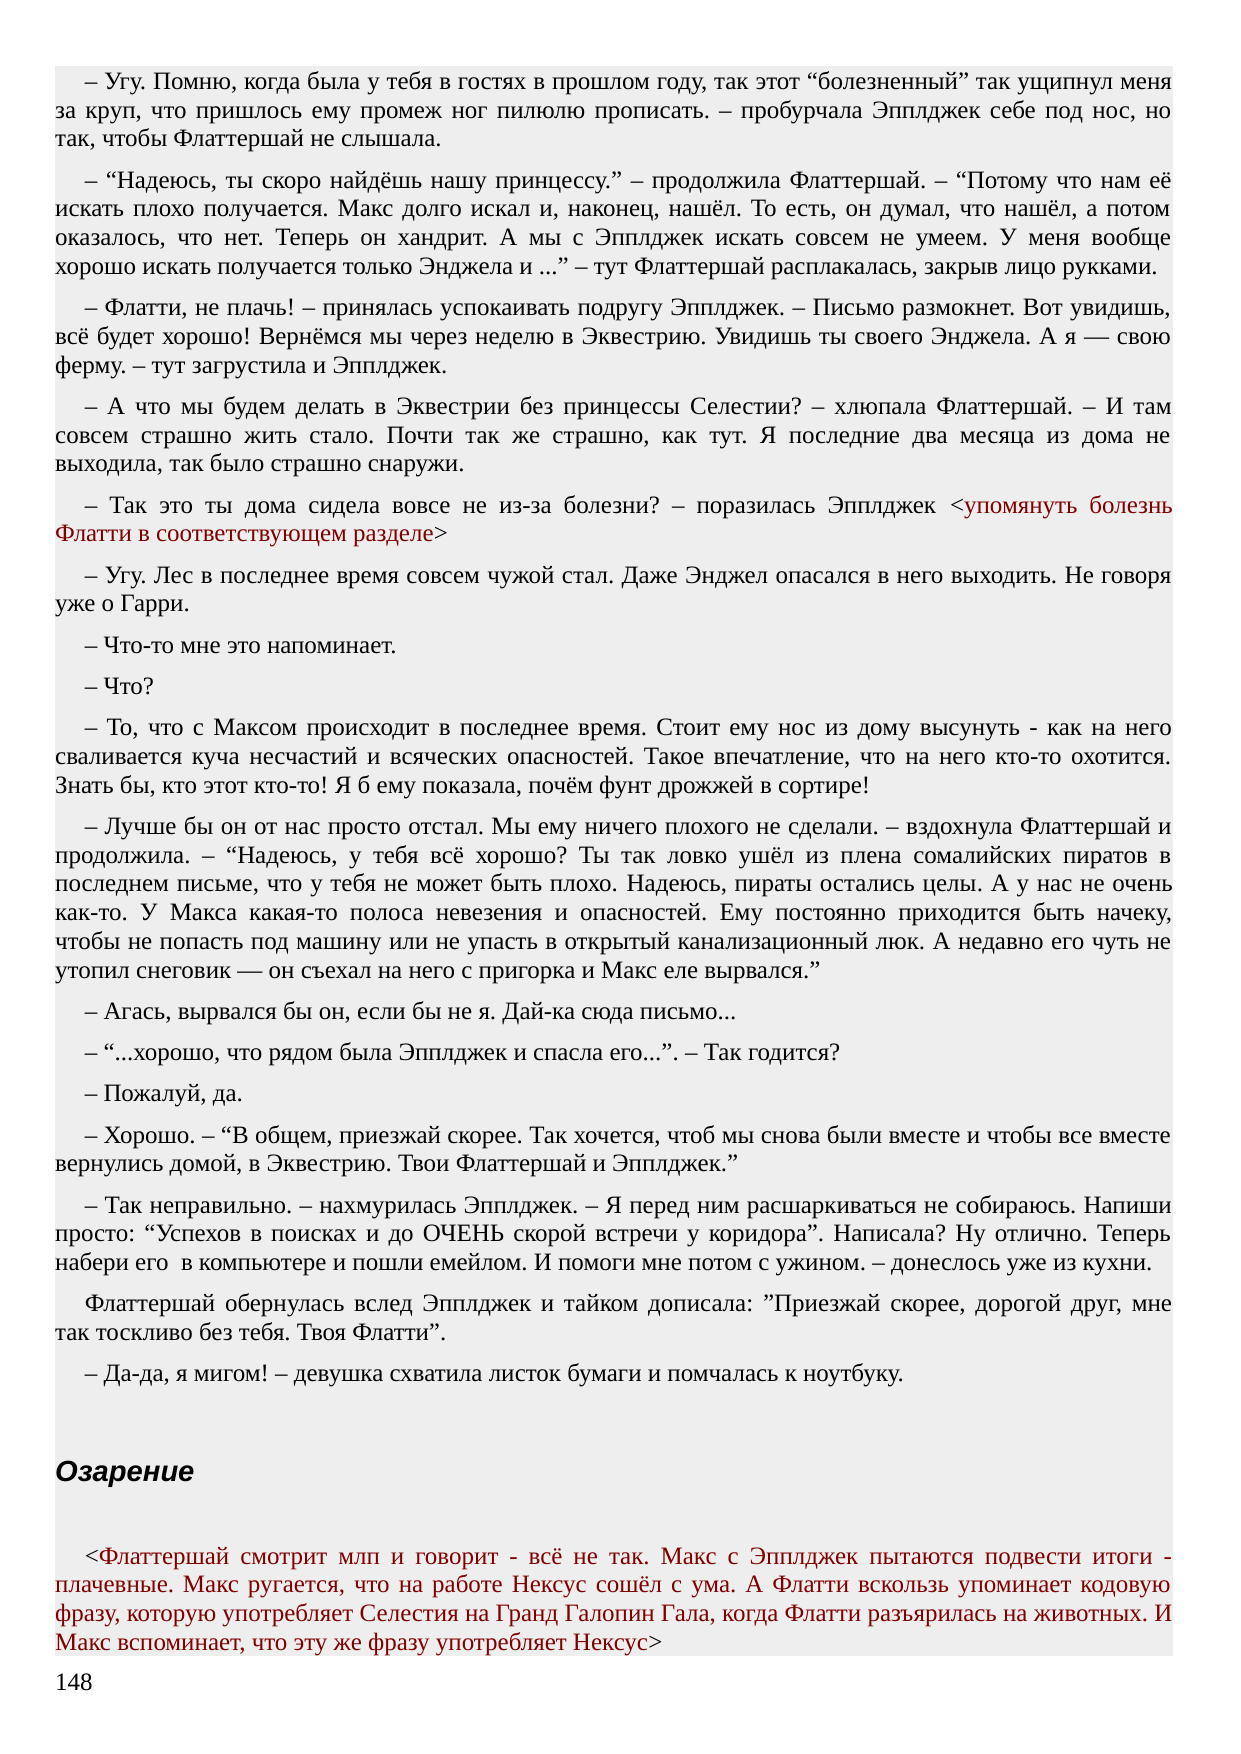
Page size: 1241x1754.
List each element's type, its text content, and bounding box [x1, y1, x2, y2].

text – Угу. Лес в последнее время совсем чужой стал. Даже Энджел опасался в него выходить. Не говоря уже о Гарри. [55, 560, 1173, 617]
text Флаттершай обернулась вслед Эпплджек и тайком дописала: ”Приезжай скорее, дорогой друг, мне так тоскливо без тебя. Твоя Флатти”. [55, 1288, 1173, 1346]
text – Да-да, я мигом! – девушка схватила листок бумаги и помчалась к ноутбуку. [55, 1358, 1173, 1387]
text – Что? [55, 671, 1173, 700]
text – То, что с Максом происходит в последнее время. Стоит ему нос из дому высунуть - как на него сваливается куча несчастий и всяческих опасностей. Такое впечатление, что на него кто-то охотится. Знать бы, кто этот кто-то! Я б ему показала, почём фунт дрожжей в сортире! [55, 712, 1173, 798]
text – А что мы будем делать в Эквестрии без принцессы Селестии? – хлюпала Флаттершай. – И там совсем страшно жить стало. Почти так же страшно, как тут. Я последние два месяца из дома не выходила, так было страшно снаружи. [55, 391, 1173, 477]
subtitle Озарение [55, 1453, 1173, 1487]
text – Так это ты дома сидела вовсе не из-за болезни? – поразилась Эпплджек <упомянуть болезнь Флатти в соответствующем разделе> [55, 490, 1173, 547]
text – Агась, вырвался бы он, если бы не я. Дай-ка сюда письмо... [55, 996, 1173, 1025]
text – Пожалуй, да. [55, 1078, 1173, 1107]
text – Флатти, не плачь! – принялась успокаивать подругу Эпплджек. – Письмо размокнет. Вот увидишь, всё будет хорошо! Вернёмся мы через неделю в Эквестрию. Увидишь ты своего Энджела. А я — свою ферму. – тут загрустила и Эпплджек. [55, 292, 1173, 378]
text – Хорошо. – “В общем, приезжай скорее. Так хочется, чтоб мы снова были вместе и чтобы все вместе вернулись домой, в Эквестрию. Твои Флаттершай и Эпплджек.” [55, 1120, 1173, 1177]
text – Так неправильно. – нахмурилась Эпплджек. – Я перед ним расшаркиваться не собираюсь. Напиши просто: “Успехов в поисках и до ОЧЕНЬ скорой встречи у коридора”. Написала? Ну отлично. Теперь набери его в компьютере и пошли емейлом. И помоги мне потом с ужином. – донеслось уже из кухни. [55, 1190, 1173, 1276]
text – Угу. Помню, когда была у тебя в гостях в прошлом году, так этот “болезненный” так ущипнул меня за круп, что пришлось ему промеж ног пилюлю прописать. – пробурчала Эпплджек себе под нос, но так, чтобы Флаттершай не слышала. [55, 66, 1173, 152]
text <Флаттершай смотрит млп и говорит - всё не так. Макс с Эпплджек пытаются подвести итоги - плачевные. Макс ругается, что на работе Нексус сошёл с ума. А Флатти вскользь упоминает кодовую фразу, которую употребляет Селестия на Гранд Галопин Гала, когда Флатти разъярилась на животных. И Макс вспоминает, что эту же фразу употребляет Нексус> [55, 1541, 1173, 1656]
text – Лучше бы он от нас просто отстал. Мы ему ничего плохого не сделали. – вздохнула Флаттершай и продолжила. – “Надеюсь, у тебя всё хорошо? Ты так ловко ушёл из плена сомалийских пиратов в последнем письме, что у тебя не может быть плохо. Надеюсь, пираты остались целы. А у нас не очень как-то. У Макса какая-то полоса невезения и опасностей. Ему постоянно приходится быть начеку, чтобы не попасть под машину или не упасть в открытый канализационный люк. А недавно его чуть не утопил снеговик — он съехал на него с пригорка и Макс еле вырвался.” [55, 811, 1173, 983]
text – “Надеюсь, ты скоро найдёшь нашу принцессу.” – продолжила Флаттершай. – “Потому что нам её искать плохо получается. Макс долго искал и, наконец, нашёл. То есть, он думал, что нашёл, а потом оказалось, что нет. Теперь он хандрит. А мы с Эпплджек искать совсем не умеем. У меня вообще хорошо искать получается только Энджела и ...” – тут Флаттершай расплакалась, закрыв лицо рукками. [55, 165, 1173, 280]
text – Что-то мне это напоминает. [55, 630, 1173, 658]
text – “...хорошо, что рядом была Эпплджек и спасла его...”. – Так годится? [55, 1037, 1173, 1066]
